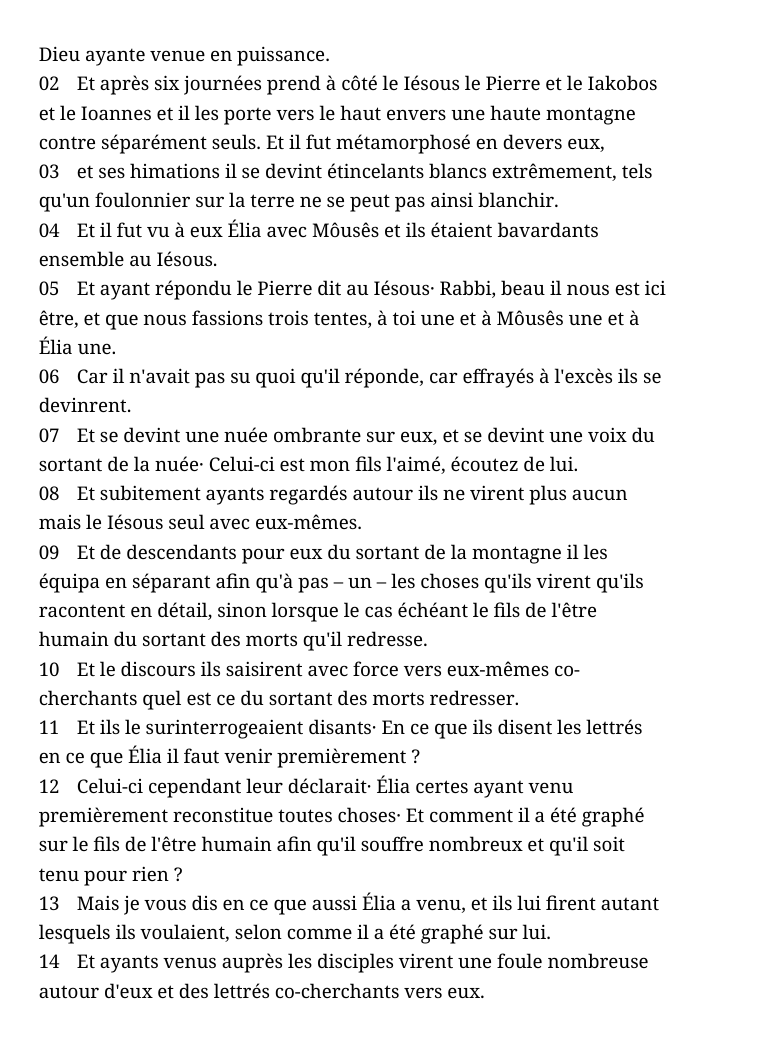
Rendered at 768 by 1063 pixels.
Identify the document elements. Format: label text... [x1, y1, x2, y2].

text Dieu ayante venue en puissance. 02 Et après six journées prend à côté le Iésous le Pierre et le Iakobos et le Ioannes et il les porte vers le haut envers une haute montagne contre séparément seuls. Et il fut métamorphosé en devers eux, 03 et ses himations il se devint étincelants blancs extrêmement, tels qu'un foulonnier sur la terre ne se peut pas ainsi blanchir. 04 Et il fut vu à eux Élia avec Môusês et ils étaient bavardants ensemble au Iésous. 05 Et ayant répondu le Pierre dit au Iésous· Rabbi, beau il nous est ici être, et que nous fassions trois tentes, à toi une et à Môusês une et à Élia une. 06 Car il n'avait pas su quoi qu'il réponde, car effrayés à l'excès ils se devinrent. 07 Et se devint une nuée ombrante sur eux, et se devint une voix du sortant de la nuée· Celui-ci est mon fils l'aimé, écoutez de lui. 08 Et subitement ayants regardés autour ils ne virent plus aucun mais le Iésous seul avec eux-mêmes. 09 Et de descendants pour eux du sortant de la montagne il les équipa en séparant afin qu'à pas – un – les choses qu'ils virent qu'ils racontent en détail, sinon lorsque le cas échéant le fils de l'être humain du sortant des morts qu'il redresse. 10 Et le discours ils saisirent avec force vers eux-mêmes co-cherchants quel est ce du sortant des morts redresser. 11 Et ils le surinterrogeaient disants· En ce que ils disent les lettrés en ce que Élia il faut venir premièrement ? 12 Celui-ci cependant leur déclarait· Élia certes ayant venu premièrement reconstitue toutes choses· Et comment il a été graphé sur le fils de l'être humain afin qu'il souffre nombreux et qu'il soit tenu pour rien ? 13 Mais je vous dis en ce que aussi Élia a venu, et ils lui firent autant lesquels ils voulaient, selon comme il a été graphé sur lui. 14 Et ayants venus auprès les disciples virent une foule nombreuse autour d'eux et des lettrés co-cherchants vers eux. [38, 41, 667, 1003]
